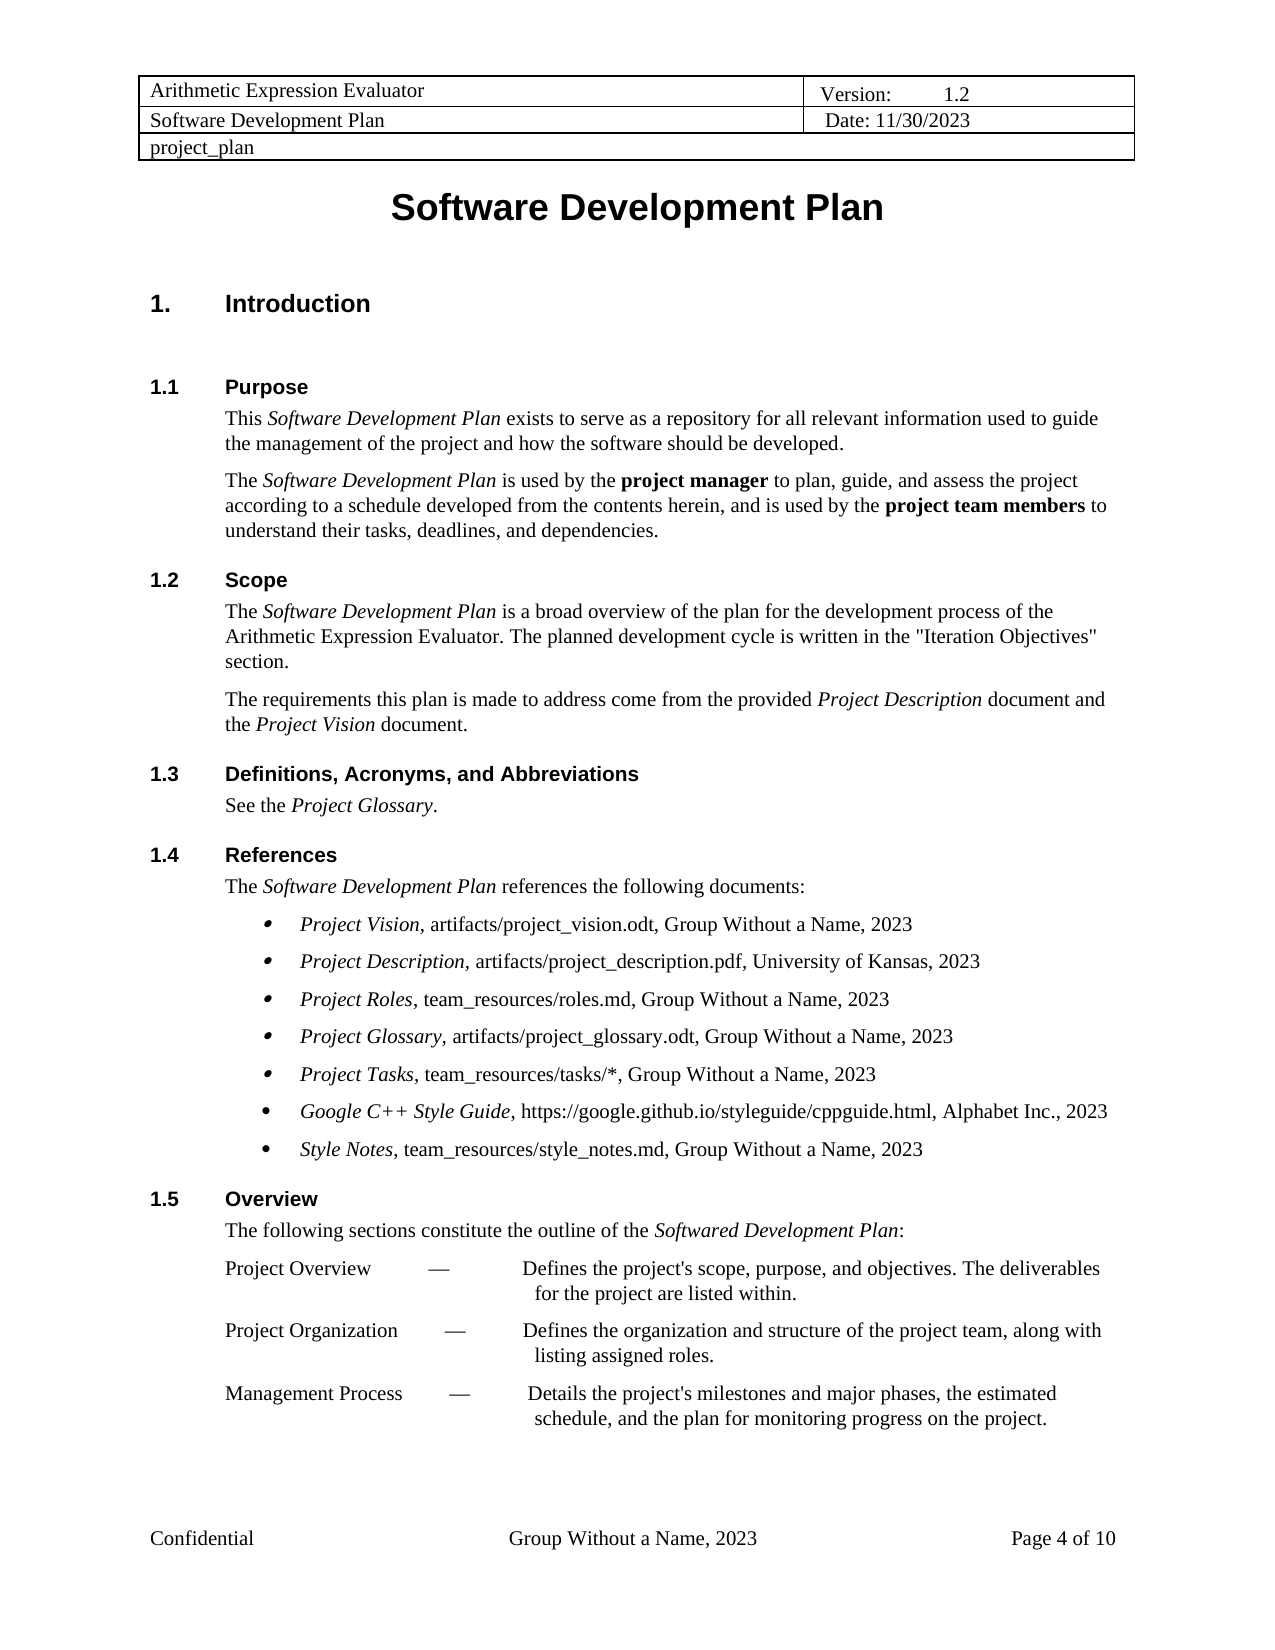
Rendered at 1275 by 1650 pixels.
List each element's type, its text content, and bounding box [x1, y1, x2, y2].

text The following sections constitute the outline of the Softwared Development Plan: [225, 1217, 1125, 1242]
text The requirements this plan is made to address come from the provided Project Description document and the Project Vision document. [225, 686, 1125, 736]
subtitle Overview [150, 1186, 1125, 1211]
text Project Organization — Defines the organization and structure of the project team, along with listing assigned roles. [225, 1317, 1125, 1367]
text This Software Development Plan exists to serve as a repository for all relevant information used to guide the management of the project and how the software should be developed. [225, 405, 1125, 455]
list Project Description, artifacts/project_description.pdf, University of Kansas, 2023 [262, 948, 1125, 973]
subtitle Introduction [150, 288, 1125, 317]
list Google C++ Style Guide, https://google.github.io/styleguide/cppguide.html, Alphabet Inc., 2023 [262, 1098, 1125, 1123]
list Project Vision, artifacts/project_vision.odt, Group Without a Name, 2023 [262, 911, 1125, 936]
text The Software Development Plan is used by the project manager to plan, guide, and assess the project according to a schedule developed from the contents herein, and is used by the project team members to understand their tasks, deadlines, and dependencies. [225, 467, 1125, 542]
subtitle Purpose [150, 373, 1125, 398]
text Management Process — Details the project's milestones and major phases, the estimated schedule, and the plan for monitoring progress on the project. [225, 1380, 1125, 1430]
list Project Tasks, team_resources/tasks/*, Group Without a Name, 2023 [262, 1061, 1125, 1086]
subtitle References [150, 842, 1125, 867]
text See the Project Glossary. [225, 792, 1125, 817]
subtitle Definitions, Acronyms, and Abbreviations [150, 761, 1125, 786]
list Project Glossary, artifacts/project_glossary.odt, Group Without a Name, 2023 [262, 1023, 1125, 1048]
list Style Notes, team_resources/style_notes.md, Group Without a Name, 2023 [262, 1136, 1125, 1161]
text Project Overview — Defines the project's scope, purpose, and objectives. The deliverables for the project are listed within. [225, 1255, 1125, 1305]
list Project Roles, team_resources/roles.md, Group Without a Name, 2023 [262, 986, 1125, 1011]
text The Software Development Plan is a broad overview of the plan for the development process of the Arithmetic Expression Evaluator. The planned development cycle is written in the "Iteration Objectives" section. [225, 598, 1125, 673]
subtitle Scope [150, 567, 1125, 592]
subtitle Software Development Plan [150, 185, 1125, 228]
text The Software Development Plan references the following documents: [150, 873, 1125, 898]
